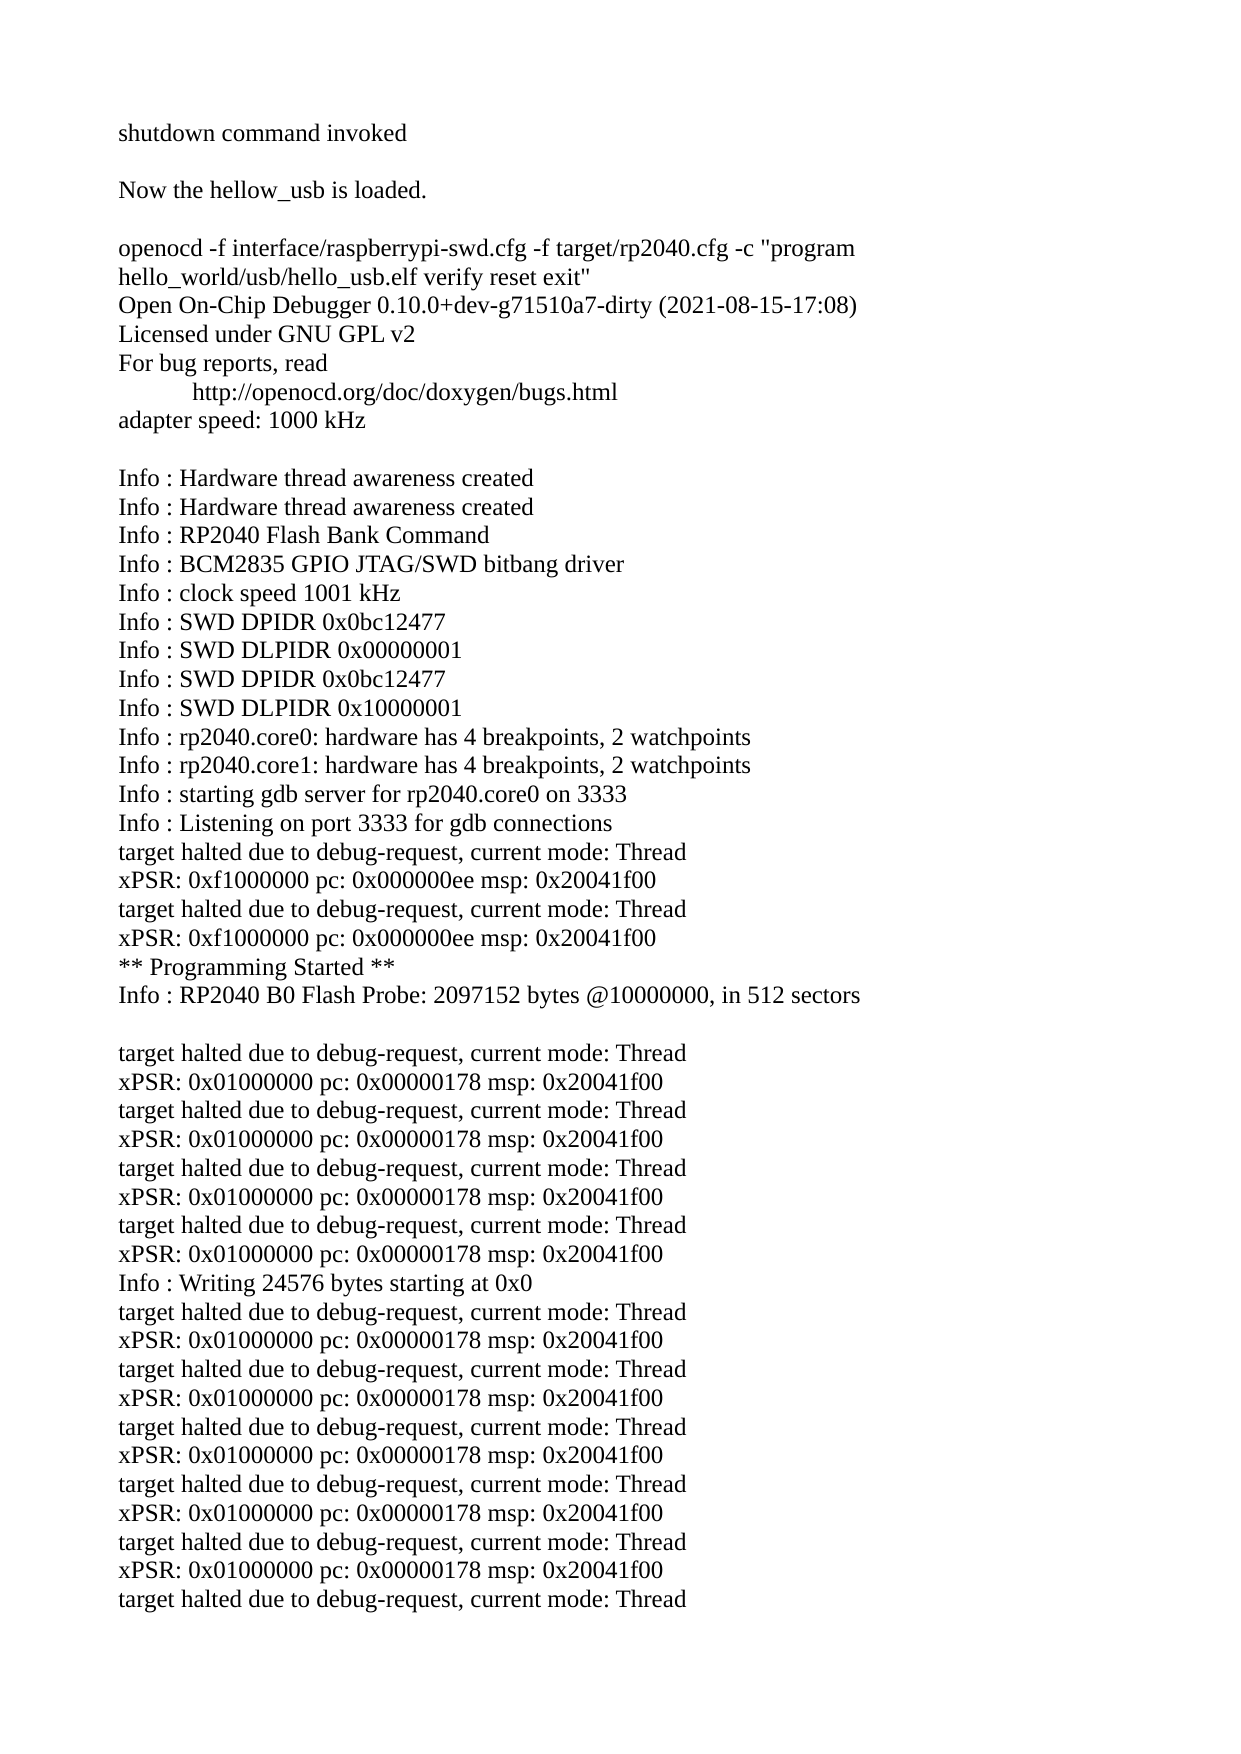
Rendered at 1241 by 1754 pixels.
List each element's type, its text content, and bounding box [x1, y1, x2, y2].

text Info : Hardware thread awareness created [118, 463, 1122, 492]
text xPSR: 0x01000000 pc: 0x00000178 msp: 0x20041f00 [118, 1124, 1122, 1153]
text xPSR: 0xf1000000 pc: 0x000000ee msp: 0x20041f00 [118, 866, 1122, 894]
text shutdown command invoked [118, 118, 1122, 147]
text Info : starting gdb server for rp2040.core0 on 3333 [118, 779, 1122, 808]
text Now the hellow_usb is loaded. [118, 176, 1122, 204]
text For bug reports, read [118, 348, 1122, 377]
text target halted due to debug-request, current mode: Thread [118, 837, 1122, 866]
text xPSR: 0x01000000 pc: 0x00000178 msp: 0x20041f00 [118, 1326, 1122, 1354]
text Info : Writing 24576 bytes starting at 0x0 [118, 1268, 1122, 1297]
text target halted due to debug-request, current mode: Thread [118, 1412, 1122, 1441]
text Info : SWD DPIDR 0x0bc12477 [118, 664, 1122, 693]
text openocd -f interface/raspberrypi-swd.cfg -f target/rp2040.cfg -c "program hello_world/usb/hello_usb.elf verify reset exit" [118, 233, 1122, 291]
text target halted due to debug-request, current mode: Thread [118, 1527, 1122, 1556]
text target halted due to debug-request, current mode: Thread [118, 1469, 1122, 1498]
text target halted due to debug-request, current mode: Thread [118, 1153, 1122, 1182]
text ** Programming Started ** [118, 952, 1122, 981]
text Info : Hardware thread awareness created [118, 492, 1122, 521]
text Info : RP2040 Flash Bank Command [118, 521, 1122, 549]
text target halted due to debug-request, current mode: Thread [118, 1354, 1122, 1383]
text Info : BCM2835 GPIO JTAG/SWD bitbang driver [118, 549, 1122, 578]
text xPSR: 0x01000000 pc: 0x00000178 msp: 0x20041f00 [118, 1182, 1122, 1211]
text Info : clock speed 1001 kHz [118, 578, 1122, 607]
text http://openocd.org/doc/doxygen/bugs.html [118, 377, 1122, 406]
text Info : SWD DLPIDR 0x00000001 [118, 636, 1122, 664]
text Info : rp2040.core1: hardware has 4 breakpoints, 2 watchpoints [118, 751, 1122, 779]
text xPSR: 0x01000000 pc: 0x00000178 msp: 0x20041f00 [118, 1383, 1122, 1412]
text xPSR: 0x01000000 pc: 0x00000178 msp: 0x20041f00 [118, 1441, 1122, 1469]
text xPSR: 0x01000000 pc: 0x00000178 msp: 0x20041f00 [118, 1239, 1122, 1268]
text Open On-Chip Debugger 0.10.0+dev-g71510a7-dirty (2021-08-15-17:08) [118, 291, 1122, 319]
text Info : SWD DPIDR 0x0bc12477 [118, 607, 1122, 636]
text Info : RP2040 B0 Flash Probe: 2097152 bytes @10000000, in 512 sectors [118, 981, 1122, 1009]
text target halted due to debug-request, current mode: Thread [118, 1297, 1122, 1326]
text target halted due to debug-request, current mode: Thread [118, 1096, 1122, 1124]
text Licensed under GNU GPL v2 [118, 319, 1122, 348]
text Info : rp2040.core0: hardware has 4 breakpoints, 2 watchpoints [118, 722, 1122, 751]
text Info : SWD DLPIDR 0x10000001 [118, 693, 1122, 722]
text adapter speed: 1000 kHz [118, 406, 1122, 434]
text target halted due to debug-request, current mode: Thread [118, 894, 1122, 923]
text xPSR: 0xf1000000 pc: 0x000000ee msp: 0x20041f00 [118, 923, 1122, 952]
text target halted due to debug-request, current mode: Thread [118, 1584, 1122, 1613]
text xPSR: 0x01000000 pc: 0x00000178 msp: 0x20041f00 [118, 1498, 1122, 1527]
text Info : Listening on port 3333 for gdb connections [118, 808, 1122, 837]
text xPSR: 0x01000000 pc: 0x00000178 msp: 0x20041f00 [118, 1067, 1122, 1096]
text target halted due to debug-request, current mode: Thread [118, 1038, 1122, 1067]
text target halted due to debug-request, current mode: Thread [118, 1211, 1122, 1239]
text xPSR: 0x01000000 pc: 0x00000178 msp: 0x20041f00 [118, 1556, 1122, 1584]
